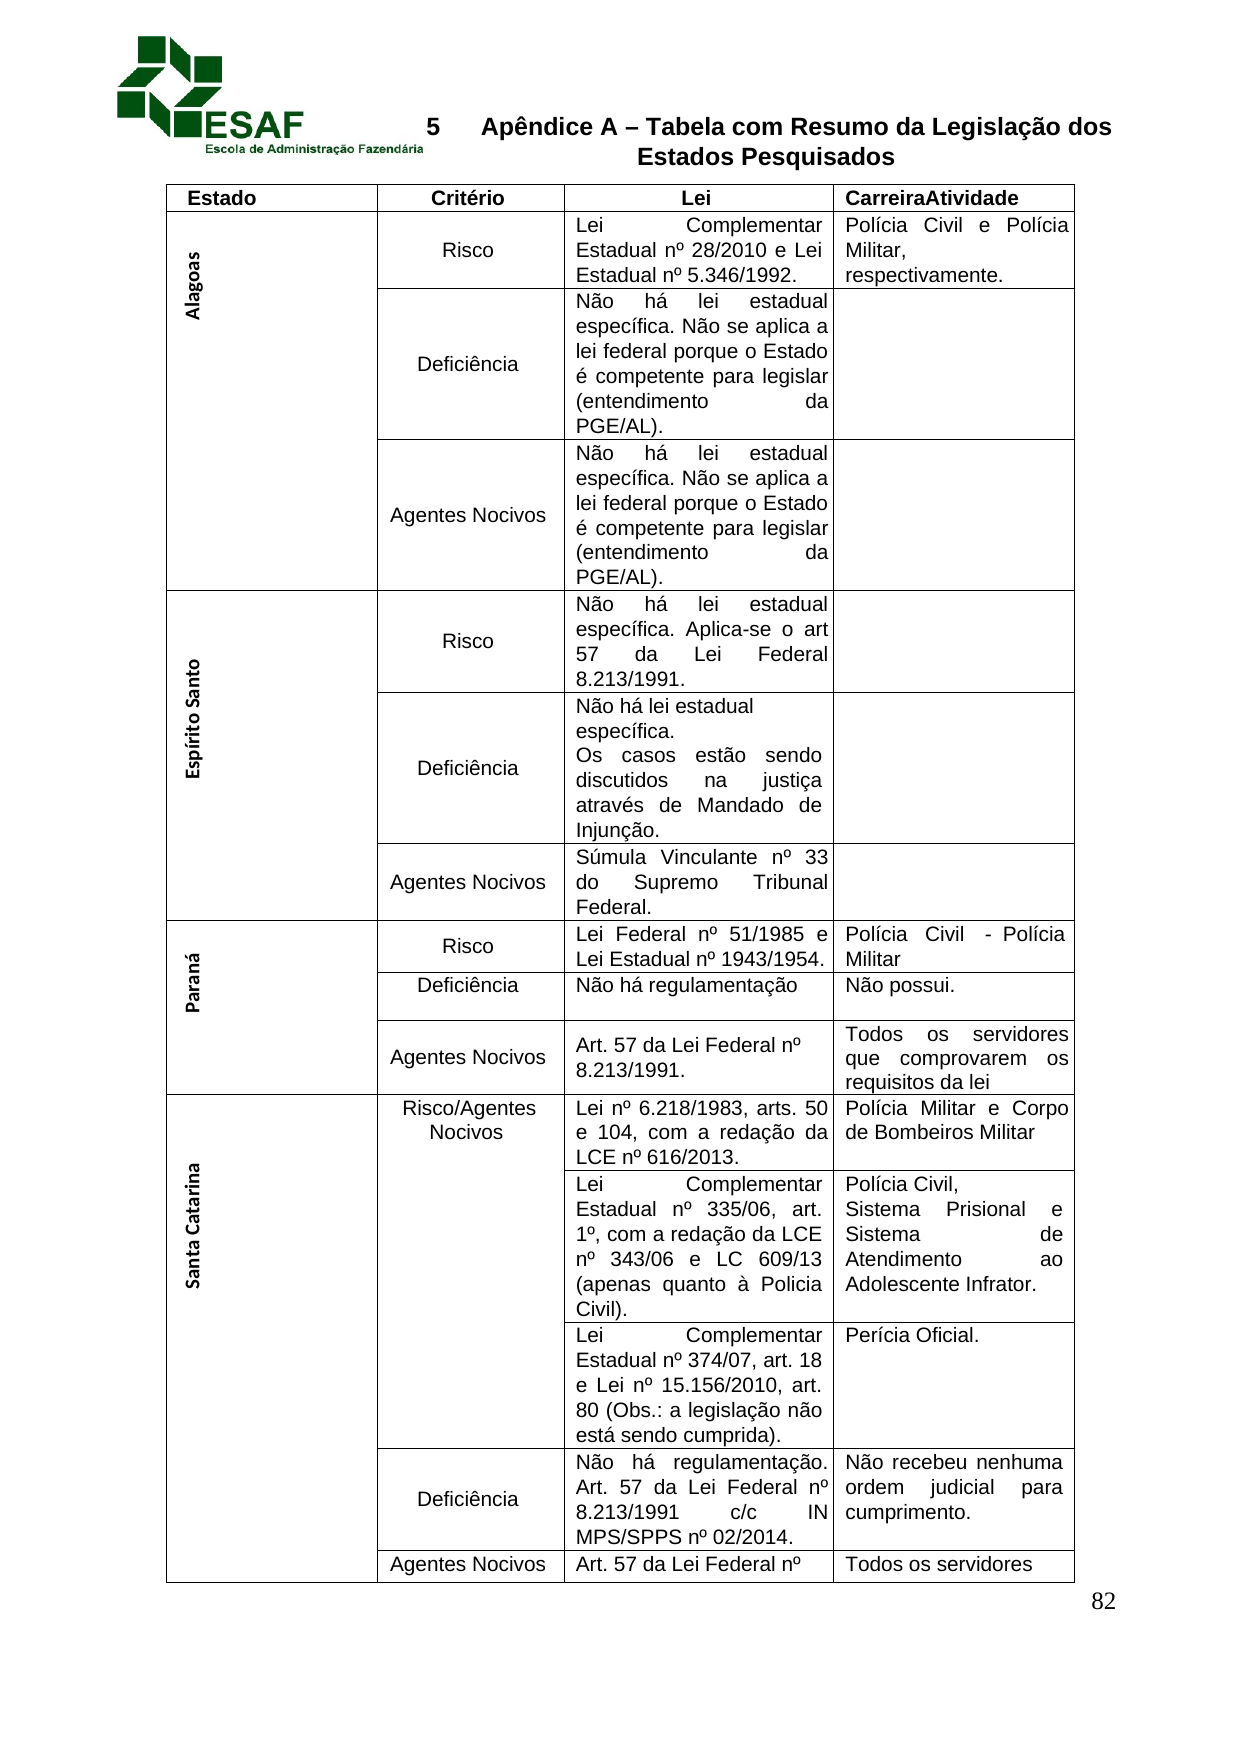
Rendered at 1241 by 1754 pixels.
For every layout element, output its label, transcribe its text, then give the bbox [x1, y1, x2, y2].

table_cell Risco [378, 212, 564, 287]
table_cell Deficiência [378, 693, 564, 843]
table_cell Lei Complementar Estadual nº 374/07, art. 18 e Lei nº 15.156/2010, art. 80 (Obs.: a legislação não está sendo cumprida). [565, 1323, 833, 1448]
table_cell [1003, 440, 1074, 590]
table_cell Não há lei estadual específica. Os casos estão sendo discutidos na justiça através de Mandado de Injunção. [565, 693, 833, 843]
table_cell Não há lei estadual específica. Não se aplica a lei federal porque o Estado é competente para legislar (entendimento da PGE/AL). [565, 440, 833, 590]
table_cell [925, 844, 1003, 920]
table_cell Agentes Nocivos [378, 1021, 564, 1093]
table_cell [1003, 973, 1074, 1020]
table_cell [925, 289, 1003, 439]
table_cell Polícia Militar [834, 921, 925, 972]
table_cell Súmula Vinculante nº 33 do Supremo Tribunal Federal. [565, 844, 833, 920]
table_cell Polícia Civil, Sistema Prisional e Sistema de Atendimento ao Adolescente Infrator. [834, 1171, 1074, 1322]
table_cell Risco [378, 591, 564, 692]
table_cell Polícia [1003, 921, 1074, 972]
table_cell Lei nº 6.218/1983, arts. 50 e 104, com a redação da LCE nº 616/2013. [565, 1095, 833, 1170]
table_cell Risco [378, 921, 564, 972]
table_cell Deficiência [378, 289, 564, 439]
table_cell Não há lei estadual específica. Aplica-se o art 57 da Lei Federal 8.213/1991. [565, 591, 833, 692]
table_header Lei [565, 185, 833, 211]
table_cell Art. 57 da Lei Federal nº 8.213/1991. [565, 1021, 833, 1093]
table_cell [834, 289, 925, 439]
table_cell [834, 591, 925, 692]
table_cell Todos os servidores [834, 1551, 1074, 1582]
table_cell [834, 693, 925, 843]
table_cell Não há regulamentação. Art. 57 da Lei Federal nº 8.213/1991 c/c IN MPS/SPPS nº 02/2014. [565, 1449, 833, 1549]
table_header Estado [167, 185, 377, 211]
subtitle Apêndice A – Tabela com Resumo da Legislação dos Estados Pesquisados [177, 112, 1116, 171]
table_cell Não possui. [834, 973, 1003, 1020]
table_cell [1003, 693, 1074, 843]
table_cell [925, 693, 1003, 843]
table_cell Agentes Nocivos [378, 844, 564, 920]
table_cell Lei Complementar Estadual nº 28/2010 e Lei Estadual nº 5.346/1992. [565, 212, 833, 287]
table_cell Civil - [925, 921, 1003, 972]
table_cell Lei Federal nº 51/1985 e Lei Estadual nº 1943/1954. [565, 921, 833, 972]
table_cell [167, 1095, 377, 1582]
table_cell Agentes Nocivos [378, 1551, 564, 1582]
table_cell Art. 57 da Lei Federal nº [565, 1551, 833, 1582]
table_header CarreiraAtividade [834, 185, 1074, 211]
table_cell Agentes Nocivos [378, 440, 564, 590]
table_cell [1003, 591, 1074, 692]
table_cell [925, 440, 1003, 590]
table_cell Perícia Oficial. [834, 1323, 1074, 1448]
table_cell [925, 591, 1003, 692]
table_cell [167, 921, 377, 1093]
table_cell [834, 440, 925, 590]
table_cell Risco/Agentes Nocivos [378, 1095, 564, 1448]
table_cell [1003, 844, 1074, 920]
table_cell Não há regulamentação [565, 973, 833, 1020]
table_cell [167, 591, 377, 920]
table_cell [1003, 289, 1074, 439]
table_cell Lei Complementar Estadual nº 335/06, art. 1º, com a redação da LCE nº 343/06 e LC 609/13 (apenas quanto à Policia Civil). [565, 1171, 833, 1322]
table_header Critério [378, 185, 564, 211]
table_cell Deficiência [378, 1449, 564, 1549]
table_cell [167, 212, 377, 590]
table_cell Todos os servidores que comprovarem os requisitos da lei [834, 1021, 1074, 1093]
table_cell [834, 844, 925, 920]
table_cell Deficiência [378, 973, 564, 1020]
table_cell Não há lei estadual específica. Não se aplica a lei federal porque o Estado é competente para legislar (entendimento da PGE/AL). [565, 289, 833, 439]
table_cell Não recebeu nenhuma ordem judicial para cumprimento. [834, 1449, 1074, 1549]
table_cell Polícia Civil e Polícia Militar, respectivamente. [834, 212, 1074, 287]
table_cell Polícia Militar e Corpo de Bombeiros Militar [834, 1095, 1074, 1170]
